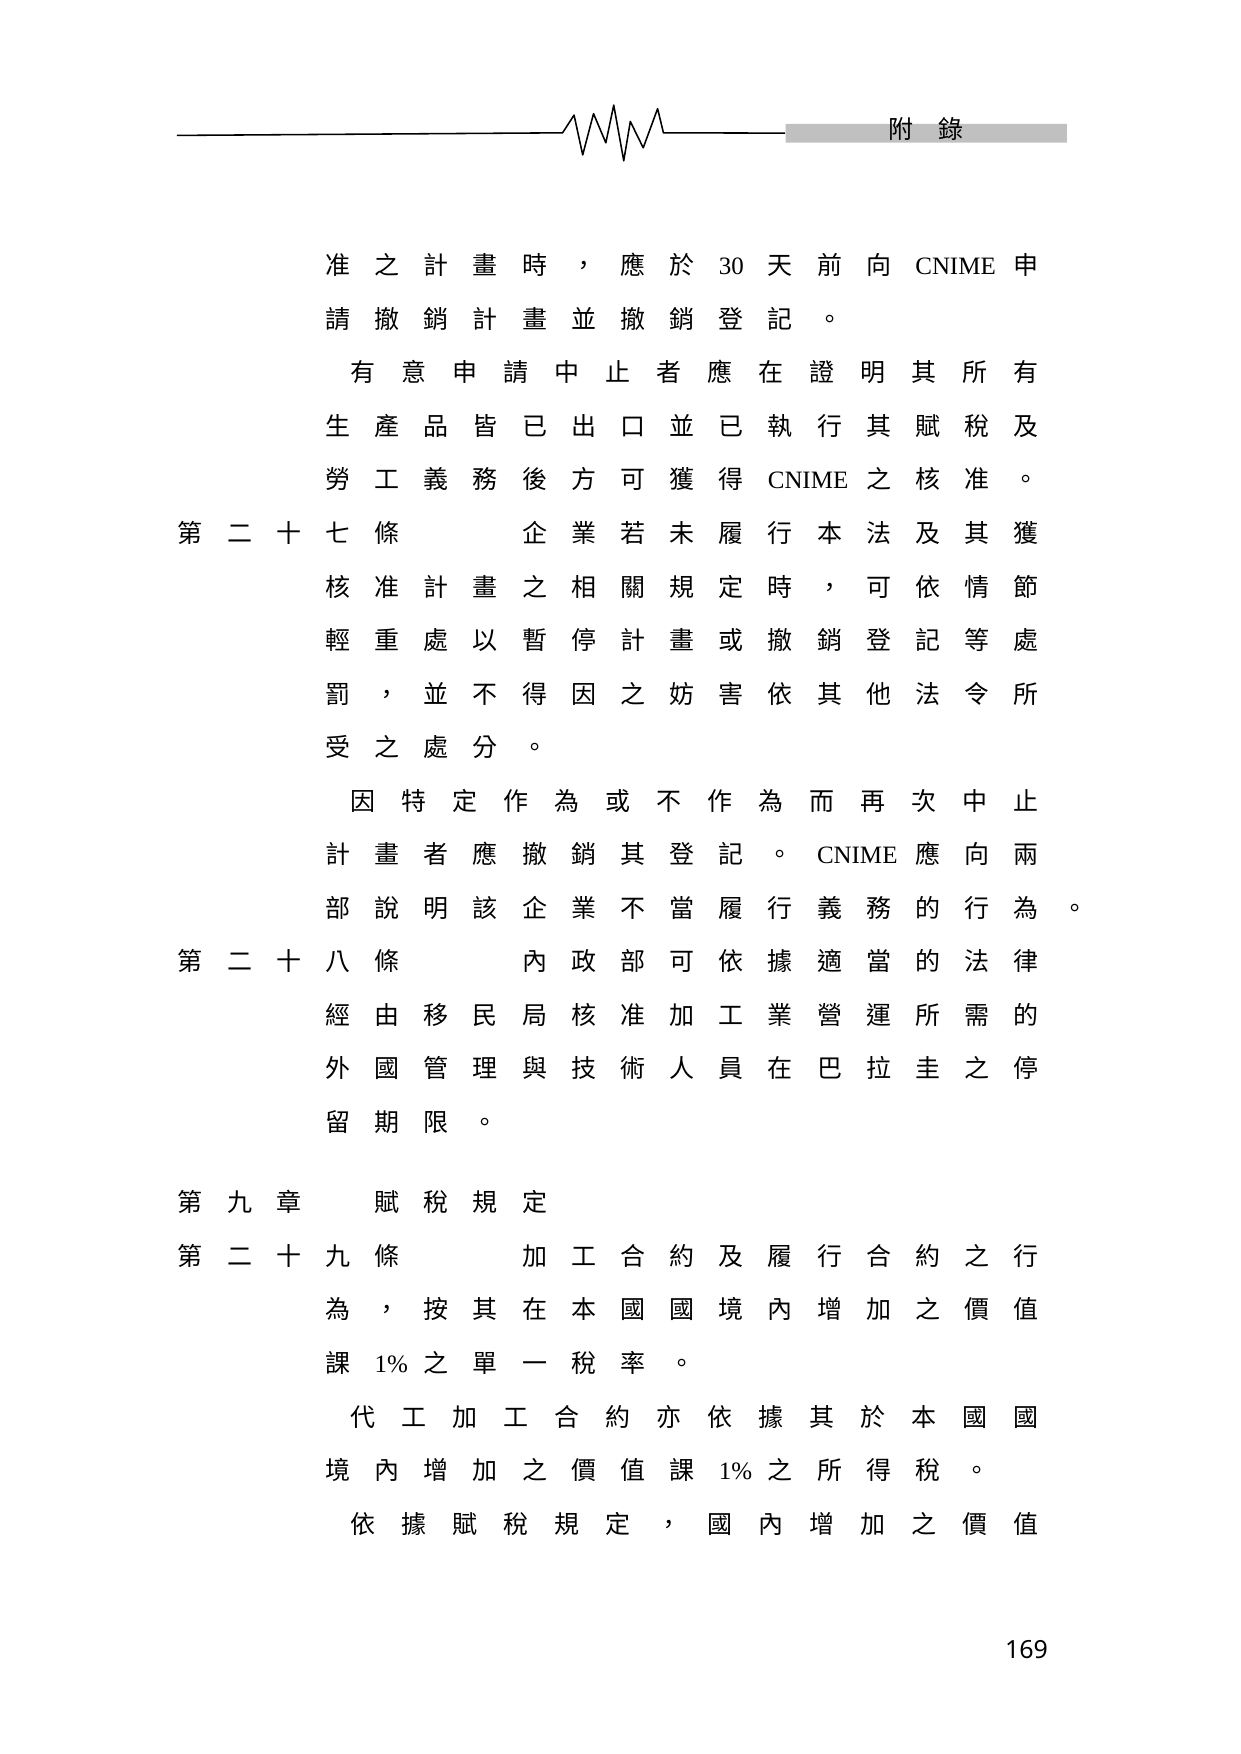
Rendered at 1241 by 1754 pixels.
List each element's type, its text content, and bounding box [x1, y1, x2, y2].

text 第二十九條 加工合約及履行合約之行為，按其在本國國境內增加之價值課1%之單一稅率。 [178, 1228, 1063, 1388]
text 第二十八條 內政部可依據適當的法律經由移民局核准加工業營運所需的外國管理與技術人員在巴拉圭之停留期限。 [178, 933, 1063, 1147]
text 第九章 賦稅規定 [178, 1174, 1063, 1228]
text 有意申請中止者應在證明其所有生產品皆已出口並已執行其賦稅及勞工義務後方可獲得CNIME之核准。 [301, 344, 1063, 505]
text 第二十七條 企業若未履行本法及其獲核准計畫之相關規定時，可依情節輕重處以暫停計畫或撤銷登記等處罰，並不得因之妨害依其他法令所受之處分。 [178, 505, 1063, 773]
text 因特定作為或不作為而再次中止計畫者應撤銷其登記。CNIME應向兩部說明該企業不當履行義務的行為。 [301, 773, 1063, 933]
text 准之計畫時，應於30天前向CNIME申請撤銷計畫並撤銷登記。 [178, 237, 1063, 344]
text 依據賦稅規定，國內增加之價值 [301, 1495, 1063, 1549]
text 代工加工合約亦依據其於本國國境內增加之價值課1%之所得稅。 [301, 1388, 1063, 1495]
